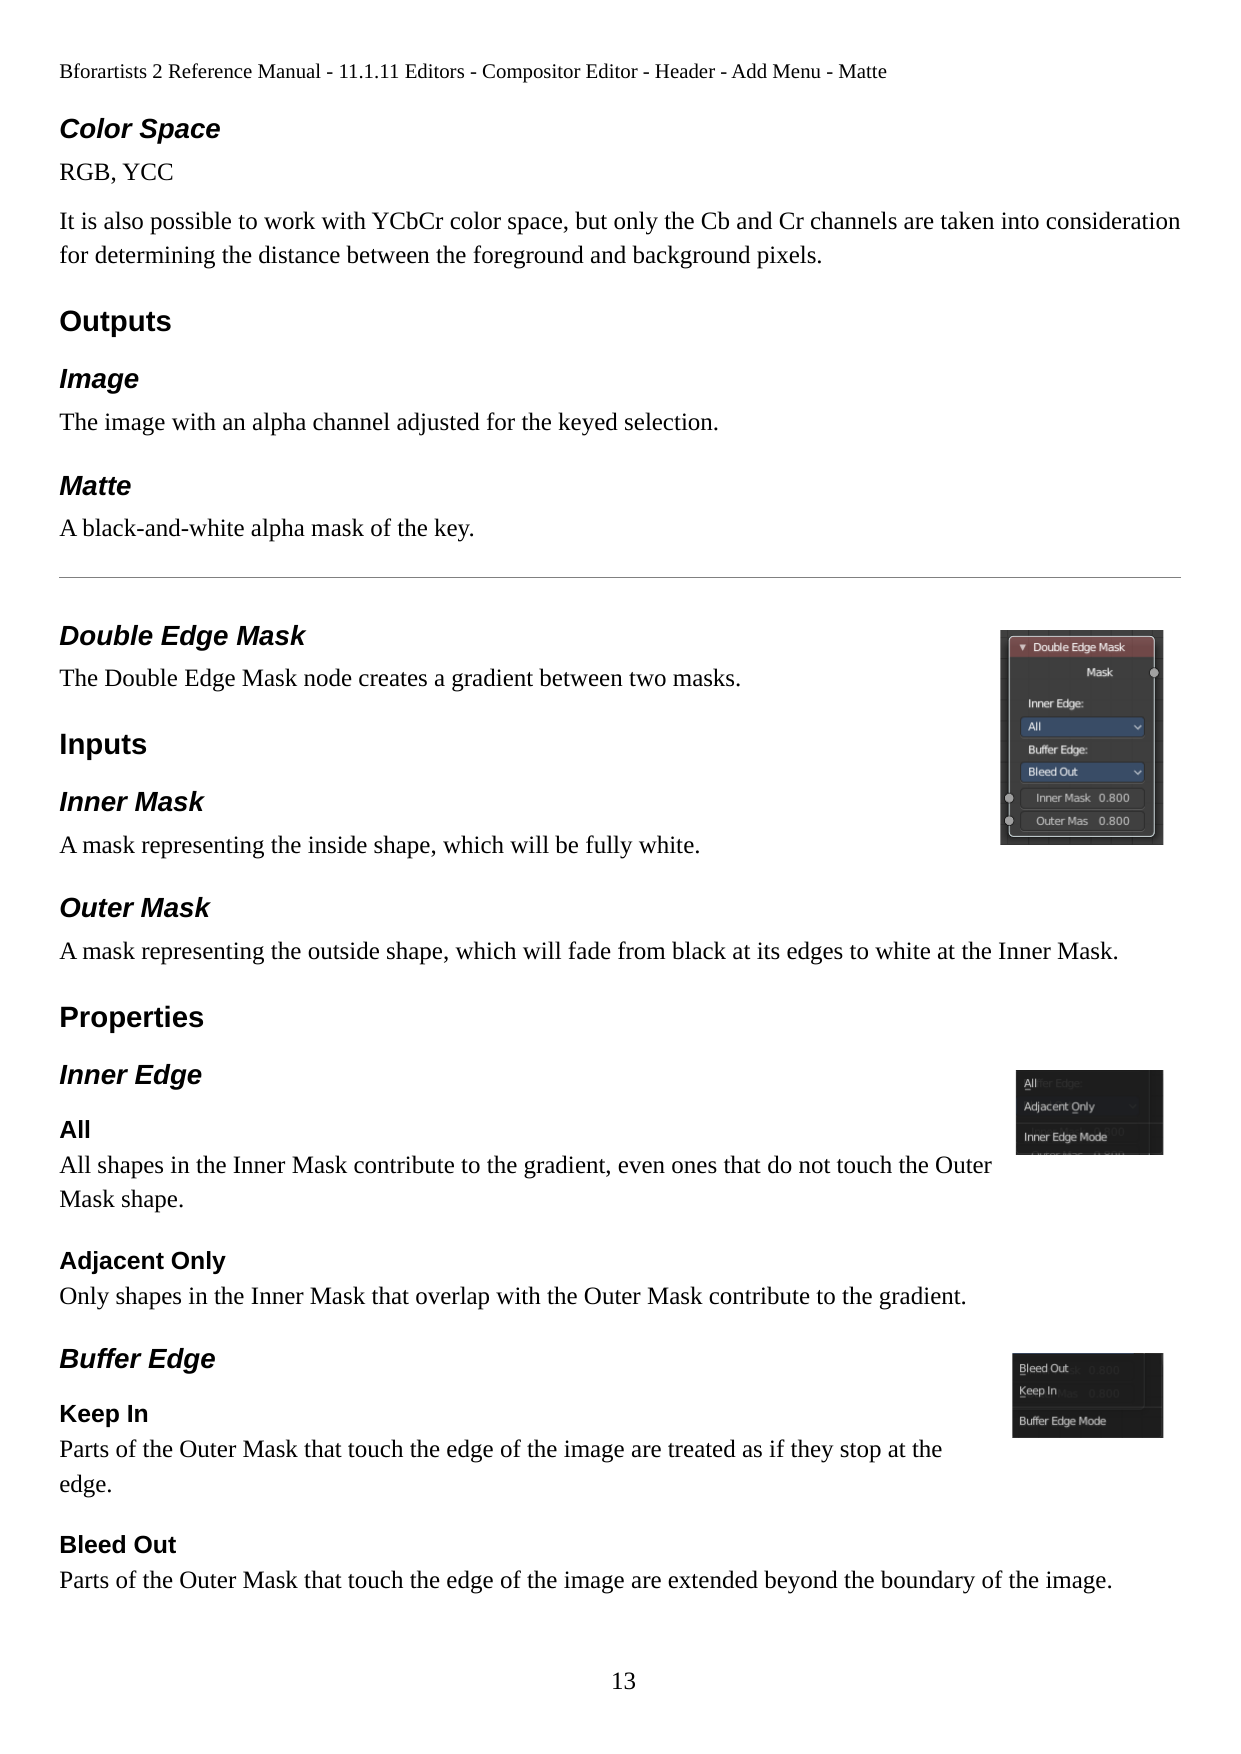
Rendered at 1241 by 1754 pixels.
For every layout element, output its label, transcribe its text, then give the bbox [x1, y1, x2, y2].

text RGB, YCC [59, 157, 1181, 186]
subtitle Color Space [59, 113, 1181, 144]
subtitle Inputs [59, 727, 1000, 761]
subtitle Image [59, 363, 1181, 395]
subtitle All [59, 1115, 1015, 1144]
subtitle Adjacent Only [59, 1246, 1181, 1275]
subtitle Keep In [59, 1399, 1012, 1428]
text The image with an alpha channel adjusted for the keyed selection. [59, 407, 1181, 436]
subtitle [1164, 786, 1181, 818]
text The Double Edge Mask node creates a gradient between two masks. [59, 663, 1000, 692]
text A black-and-white alpha mask of the key. [59, 513, 1181, 542]
text All shapes in the Inner Mask contribute to the gradient, even ones that do not touch the Outer Mask shape. [59, 1150, 1181, 1213]
text It is also possible to work with YCbCr color space, but only the Cb and Cr channels are taken into consideration for determining the distance between the foreground and background pixels. [59, 206, 1181, 269]
picture [1012, 1353, 1164, 1438]
subtitle Bleed Out [59, 1530, 1181, 1559]
picture [1000, 630, 1164, 845]
subtitle [1164, 1399, 1181, 1428]
subtitle Buffer Edge [59, 1342, 1181, 1374]
text A mask representing the inside shape, which will be fully white. [59, 830, 1181, 859]
subtitle Properties [59, 1000, 1181, 1033]
subtitle [1164, 1115, 1181, 1144]
subtitle Inner Mask [59, 786, 1000, 818]
text A mask representing the outside shape, which will fade from black at its edges to white at the Inner Mask. [59, 936, 1181, 965]
text Parts of the Outer Mask that touch the edge of the image are extended beyond the boundary of the image. [59, 1565, 1181, 1594]
subtitle [1164, 727, 1181, 761]
subtitle Inner Edge [59, 1058, 1181, 1090]
subtitle Outputs [59, 304, 1181, 338]
picture [1015, 1070, 1164, 1155]
subtitle Outer Mask [59, 892, 1181, 923]
subtitle Double Edge Mask [59, 619, 1181, 651]
text Only shapes in the Inner Mask that overlap with the Outer Mask contribute to the gradient. [59, 1281, 1181, 1310]
subtitle Matte [59, 469, 1181, 501]
text Parts of the Outer Mask that touch the edge of the image are treated as if they stop at the edge. [59, 1434, 1181, 1497]
